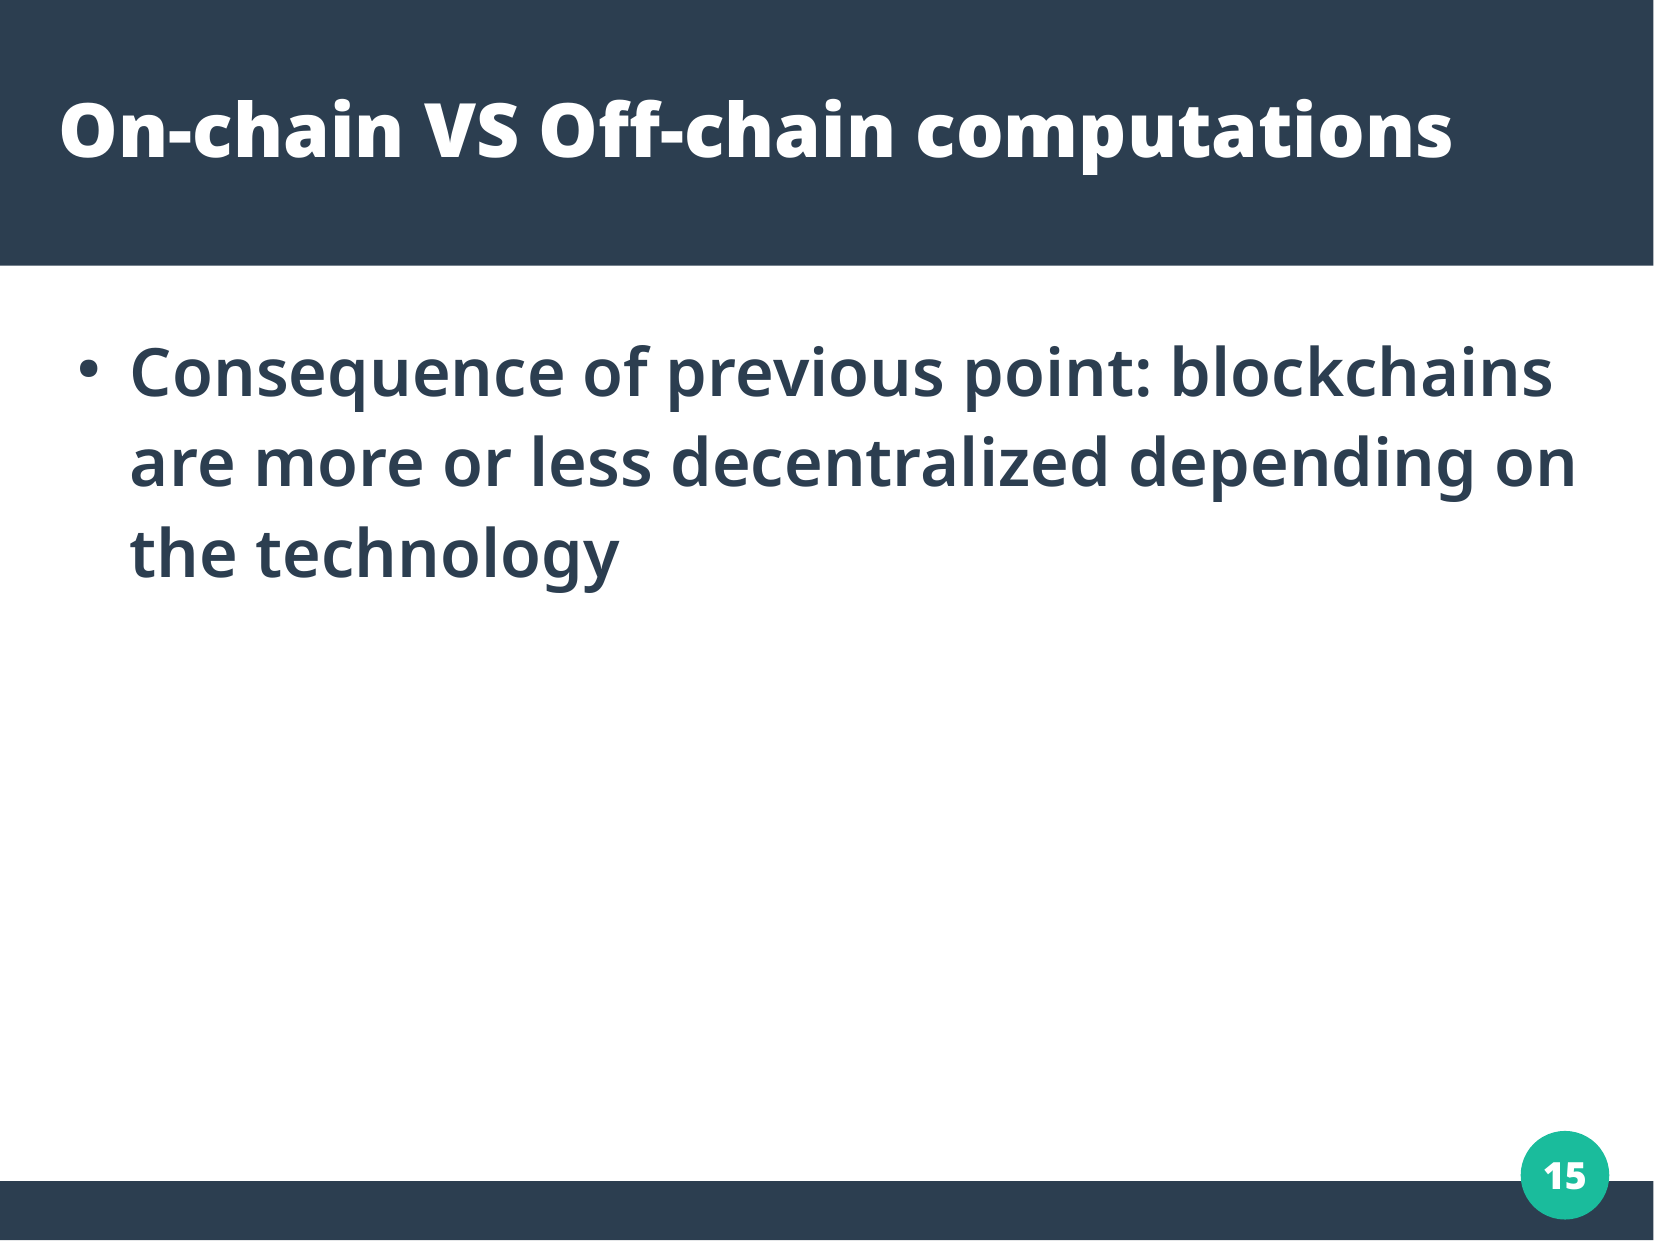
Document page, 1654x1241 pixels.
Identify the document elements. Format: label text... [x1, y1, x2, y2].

title On-chain VS Off-chain computations [59, 49, 1595, 207]
list Consequence of previous point: blockchains are more or less decentralized depending on the technology [59, 324, 1595, 1152]
